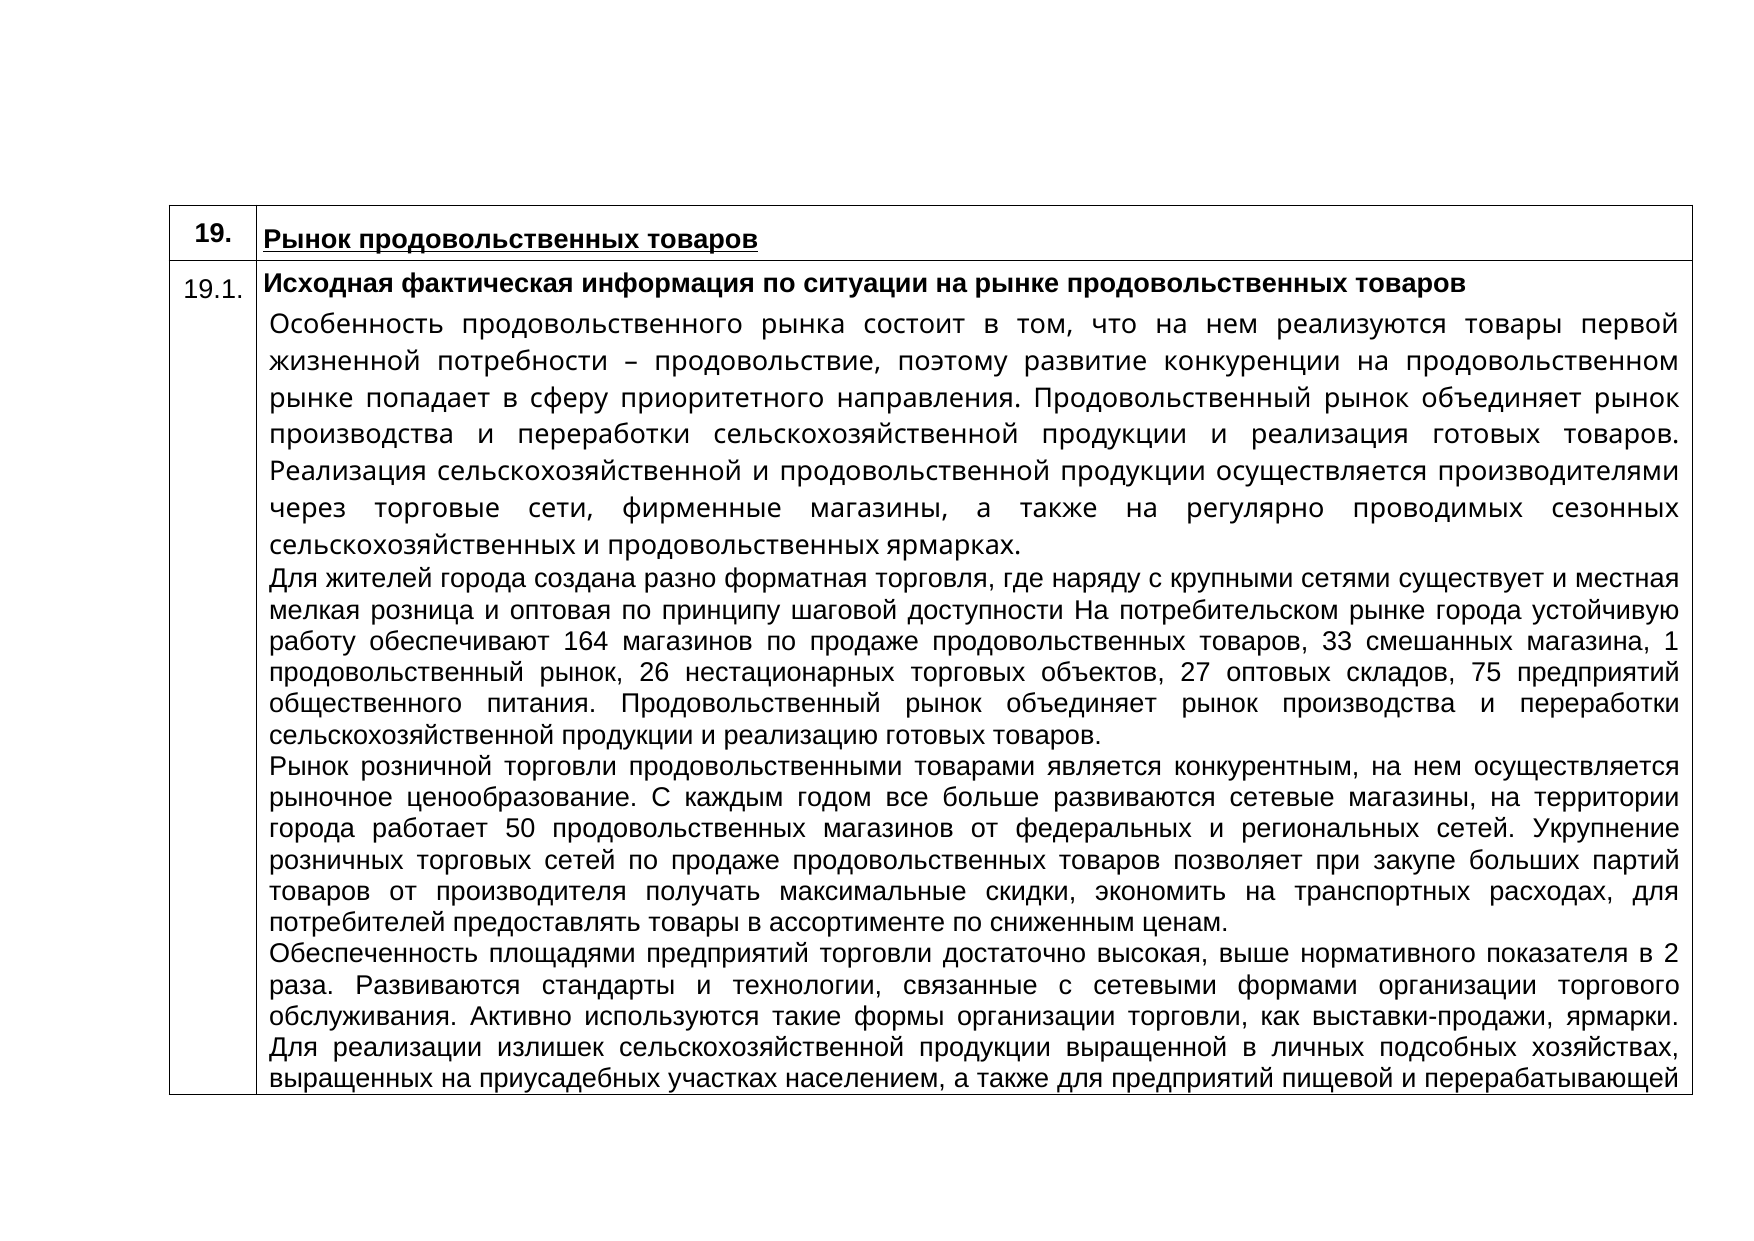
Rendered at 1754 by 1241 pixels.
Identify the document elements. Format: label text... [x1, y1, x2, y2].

table_cell 19.1. [170, 261, 256, 1094]
table_header Рынок продовольственных товаров [257, 206, 1692, 260]
table_header 19. [170, 206, 256, 260]
table_cell Исходная фактическая информация по ситуации на рынке продовольственных товаров Особенность продовольственного рынка состоит в том, что на нем реализуются товары первой жизненной потребности – продовольствие, поэтому развитие конкуренции на продовольственном рынке попадает в сферу приоритетного направления. Продовольственный рынок объединяет рынок производства и переработки сельскохозяйственной продукции и реализация готовых товаров. Реализация сельскохозяйственной и продовольственной продукции осуществляется производителями через торговые сети, фирменные магазины, а также на регулярно проводимых сезонных сельскохозяйственных и продовольственных ярмарках. Для жителей города создана разно форматная торговля, где наряду с крупными сетями существует и местная мелкая розница и оптовая по принципу шаговой доступности На потребительском рынке города устойчивую работу обеспечивают 164 магазинов по продаже продовольственных товаров, 33 смешанных магазина, 1 продовольственный рынок, 26 нестационарных торговых объектов, 27 оптовых складов, 75 предприятий общественного питания. Продовольственный рынок объединяет рынок производства и переработки сельскохозяйственной продукции и реализацию готовых товаров. Рынок розничной торговли продовольственными товарами является конкурентным, на нем осуществляется рыночное ценообразование. С каждым годом все больше развиваются сетевые магазины, на территории города работает 50 продовольственных магазинов от федеральных и региональных сетей. Укрупнение розничных торговых сетей по продаже продовольственных товаров позволяет при закупе больших партий товаров от производителя получать максимальные скидки, экономить на транспортных расходах, для потребителей предоставлять товары в ассортименте по сниженным ценам. Обеспеченность площадями предприятий торговли достаточно высокая, выше нормативного показателя в 2 раза. Развиваются стандарты и технологии, связанные с сетевыми формами организации торгового обслуживания. Активно используются такие формы организации торговли, как выставки-продажи, ярмарки. Для реализации излишек сельскохозяйственной продукции выращенной в личных подсобных хозяйствах, выращенных на приусадебных участках населением, а также для предприятий пищевой и перерабатывающей [257, 261, 1692, 1094]
